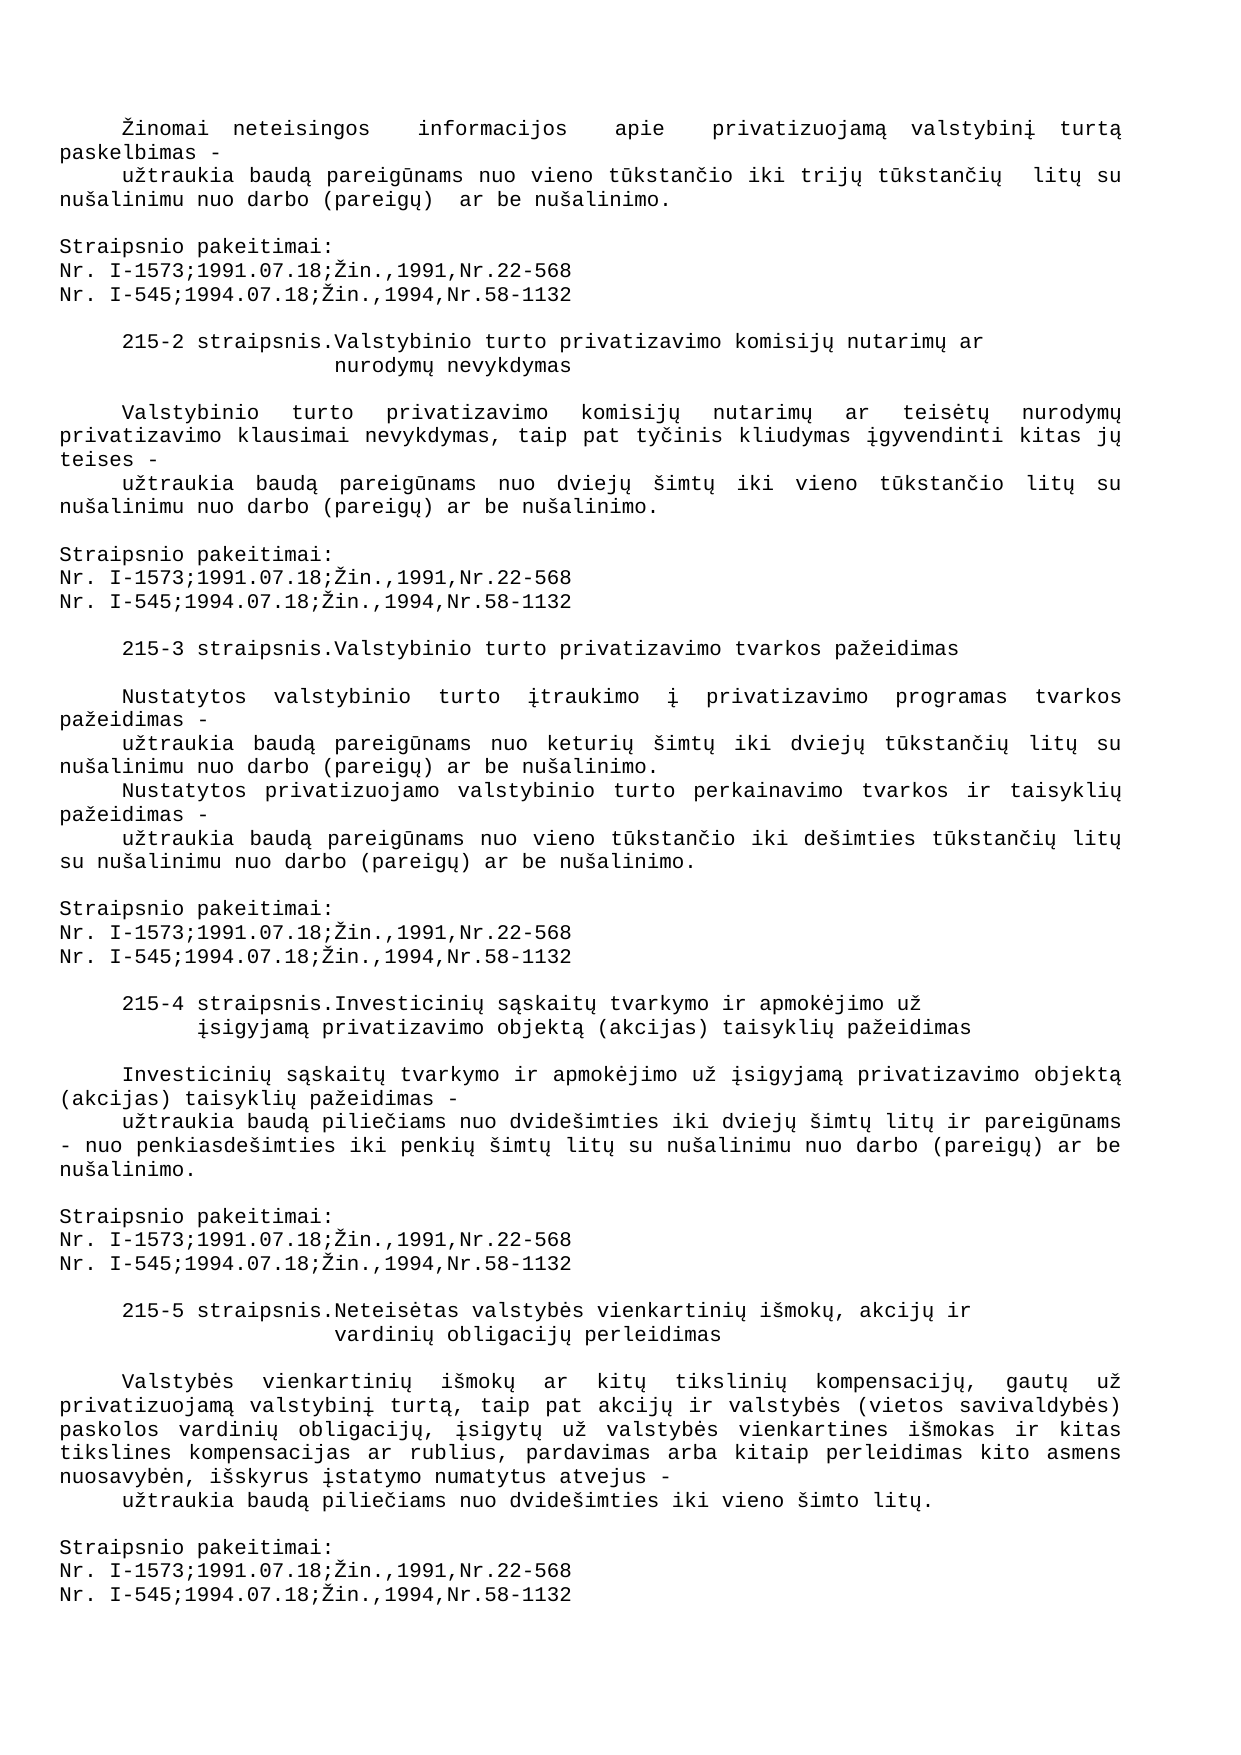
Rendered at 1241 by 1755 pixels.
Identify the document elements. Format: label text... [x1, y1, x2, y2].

text užtraukia baudą pareigūnams nuo vieno tūkstančio iki trijų tūkstančių litų su nušalinimu nuo darbo (pareigų) ar be nušalinimo. [59, 165, 1122, 213]
text Nr. I-545;1994.07.18;Žin.,1994,Nr.58-1132 [59, 1584, 1122, 1608]
text Straipsnio pakeitimai: [59, 544, 1122, 567]
text Straipsnio pakeitimai: [59, 1206, 1122, 1229]
text nurodymų nevykdymas [59, 354, 1122, 378]
text užtraukia baudą piliečiams nuo dvidešimties iki vieno šimto litų. [59, 1489, 1122, 1513]
text užtraukia baudą pareigūnams nuo dviejų šimtų iki vieno tūkstančio litų su nušalinimu nuo darbo (pareigų) ar be nušalinimo. [59, 473, 1122, 520]
text Valstybės vienkartinių išmokų ar kitų tikslinių kompensacijų, gautų už privatizuojamą valstybinį turtą, taip pat akcijų ir valstybės (vietos savivaldybės) paskolos vardinių obligacijų, įsigytų už valstybės vienkartines išmokas ir kitas tikslines kompensacijas ar rublius, pardavimas arba kitaip perleidimas kito asmens nuosavybėn, išskyrus įstatymo numatytus atvejus - [59, 1371, 1122, 1489]
text Nr. I-1573;1991.07.18;Žin.,1991,Nr.22-568 [59, 1229, 1122, 1253]
text Straipsnio pakeitimai: [59, 236, 1122, 260]
text 215-2 straipsnis.Valstybinio turto privatizavimo komisijų nutarimų ar [59, 331, 1122, 354]
text Nr. I-1573;1991.07.18;Žin.,1991,Nr.22-568 [59, 1561, 1122, 1584]
text Straipsnio pakeitimai: [59, 1537, 1122, 1561]
text 215-4 straipsnis.Investicinių sąskaitų tvarkymo ir apmokėjimo už [59, 993, 1122, 1017]
text užtraukia baudą pareigūnams nuo vieno tūkstančio iki dešimties tūkstančių litų su nušalinimu nuo darbo (pareigų) ar be nušalinimo. [59, 827, 1122, 875]
text Nr. I-545;1994.07.18;Žin.,1994,Nr.58-1132 [59, 946, 1122, 969]
text Nustatytos valstybinio turto įtraukimo į privatizavimo programas tvarkos pažeidimas - [59, 686, 1122, 733]
text Valstybinio turto privatizavimo komisijų nutarimų ar teisėtų nurodymų privatizavimo klausimai nevykdymas, taip pat tyčinis kliudymas įgyvendinti kitas jų teises - [59, 402, 1122, 473]
text Straipsnio pakeitimai: [59, 898, 1122, 922]
text įsigyjamą privatizavimo objektą (akcijas) taisyklių pažeidimas [59, 1017, 1122, 1040]
text 215-5 straipsnis.Neteisėtas valstybės vienkartinių išmokų, akcijų ir [59, 1300, 1122, 1324]
text Nr. I-1573;1991.07.18;Žin.,1991,Nr.22-568 [59, 922, 1122, 946]
text Nr. I-1573;1991.07.18;Žin.,1991,Nr.22-568 [59, 567, 1122, 591]
text Nr. I-1573;1991.07.18;Žin.,1991,Nr.22-568 [59, 260, 1122, 284]
text užtraukia baudą pareigūnams nuo keturių šimtų iki dviejų tūkstančių litų su nušalinimu nuo darbo (pareigų) ar be nušalinimo. [59, 733, 1122, 780]
text užtraukia baudą piliečiams nuo dvidešimties iki dviejų šimtų litų ir pareigūnams - nuo penkiasdešimties iki penkių šimtų litų su nušalinimu nuo darbo (pareigų) ar be nušalinimo. [59, 1111, 1122, 1182]
text Nr. I-545;1994.07.18;Žin.,1994,Nr.58-1132 [59, 591, 1122, 615]
text Nr. I-545;1994.07.18;Žin.,1994,Nr.58-1132 [59, 284, 1122, 307]
text 215-3 straipsnis.Valstybinio turto privatizavimo tvarkos pažeidimas [59, 638, 1122, 662]
text Žinomai neteisingos informacijos apie privatizuojamą valstybinį turtą paskelbimas - [59, 118, 1122, 165]
text Nustatytos privatizuojamo valstybinio turto perkainavimo tvarkos ir taisyklių pažeidimas - [59, 780, 1122, 827]
text vardinių obligacijų perleidimas [59, 1324, 1122, 1348]
text Investicinių sąskaitų tvarkymo ir apmokėjimo už įsigyjamą privatizavimo objektą (akcijas) taisyklių pažeidimas - [59, 1064, 1122, 1111]
text Nr. I-545;1994.07.18;Žin.,1994,Nr.58-1132 [59, 1253, 1122, 1277]
